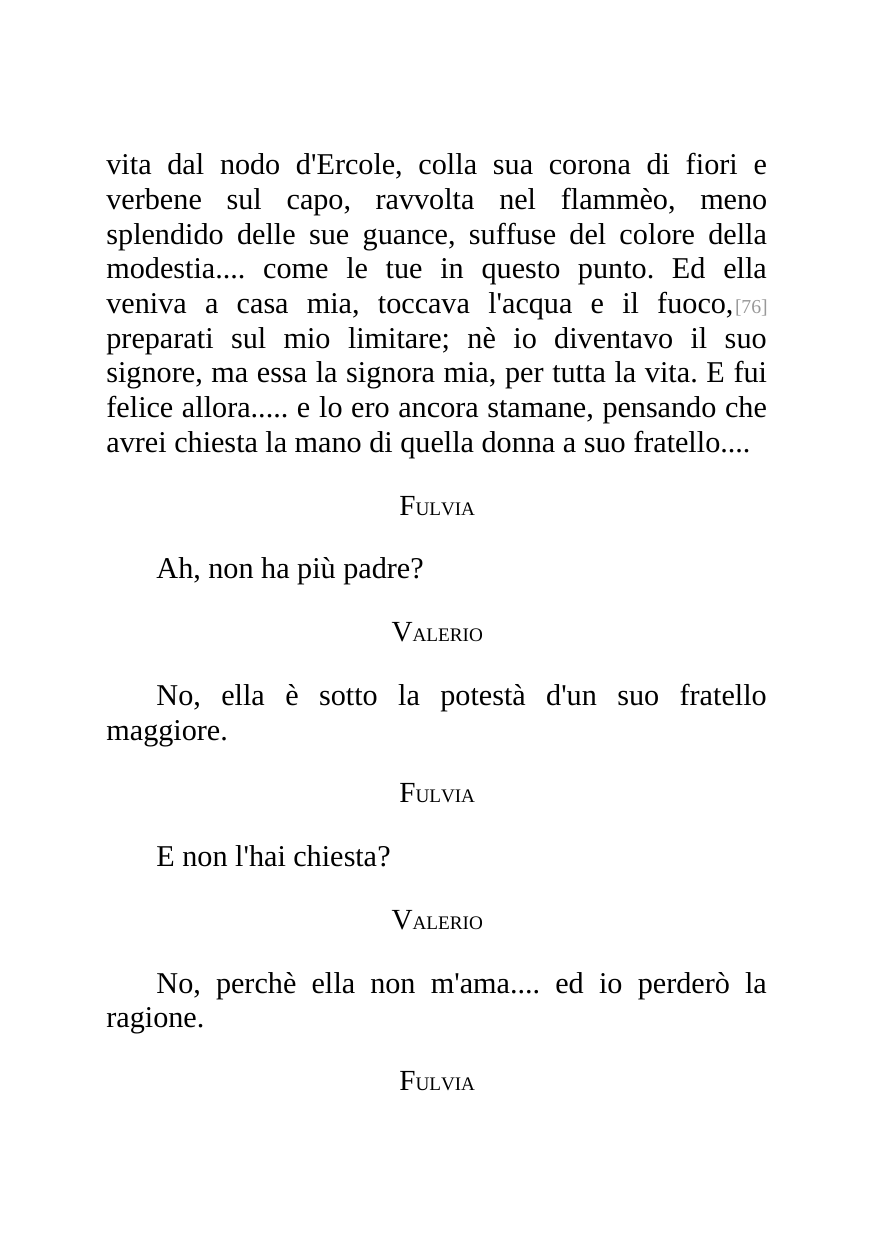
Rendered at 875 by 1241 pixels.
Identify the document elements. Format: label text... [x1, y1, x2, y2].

text No, ella è sotto la potestà d'un suo fratello maggiore. [106, 677, 768, 746]
text vita dal nodo d'Ercole, colla sua corona di fiori e verbene sul capo, ravvolta nel flammèo, meno splendido delle sue guance, suffuse del colore della modestia.... come le tue in questo punto. Ed ella veniva a casa mia, toccava l'acqua e il fuoco,[76] preparati sul mio limitare; nè io diventavo il suo signore, ma essa la signora mia, per tutta la vita. E fui felice allora..... e lo ero ancora stamane, pensando che avrei chiesta la mano di quella donna a suo fratello.... [106, 146, 768, 459]
text Fulvia [156, 1063, 718, 1097]
text E non l'hai chiesta? [106, 838, 768, 873]
text Valerio [156, 902, 718, 936]
text Valerio [156, 614, 718, 648]
text No, perchè ella non m'ama.... ed io perderò la ragione. [106, 965, 768, 1034]
text Ah, non ha più padre? [106, 551, 768, 585]
text Fulvia [156, 776, 718, 809]
text Fulvia [156, 488, 718, 521]
